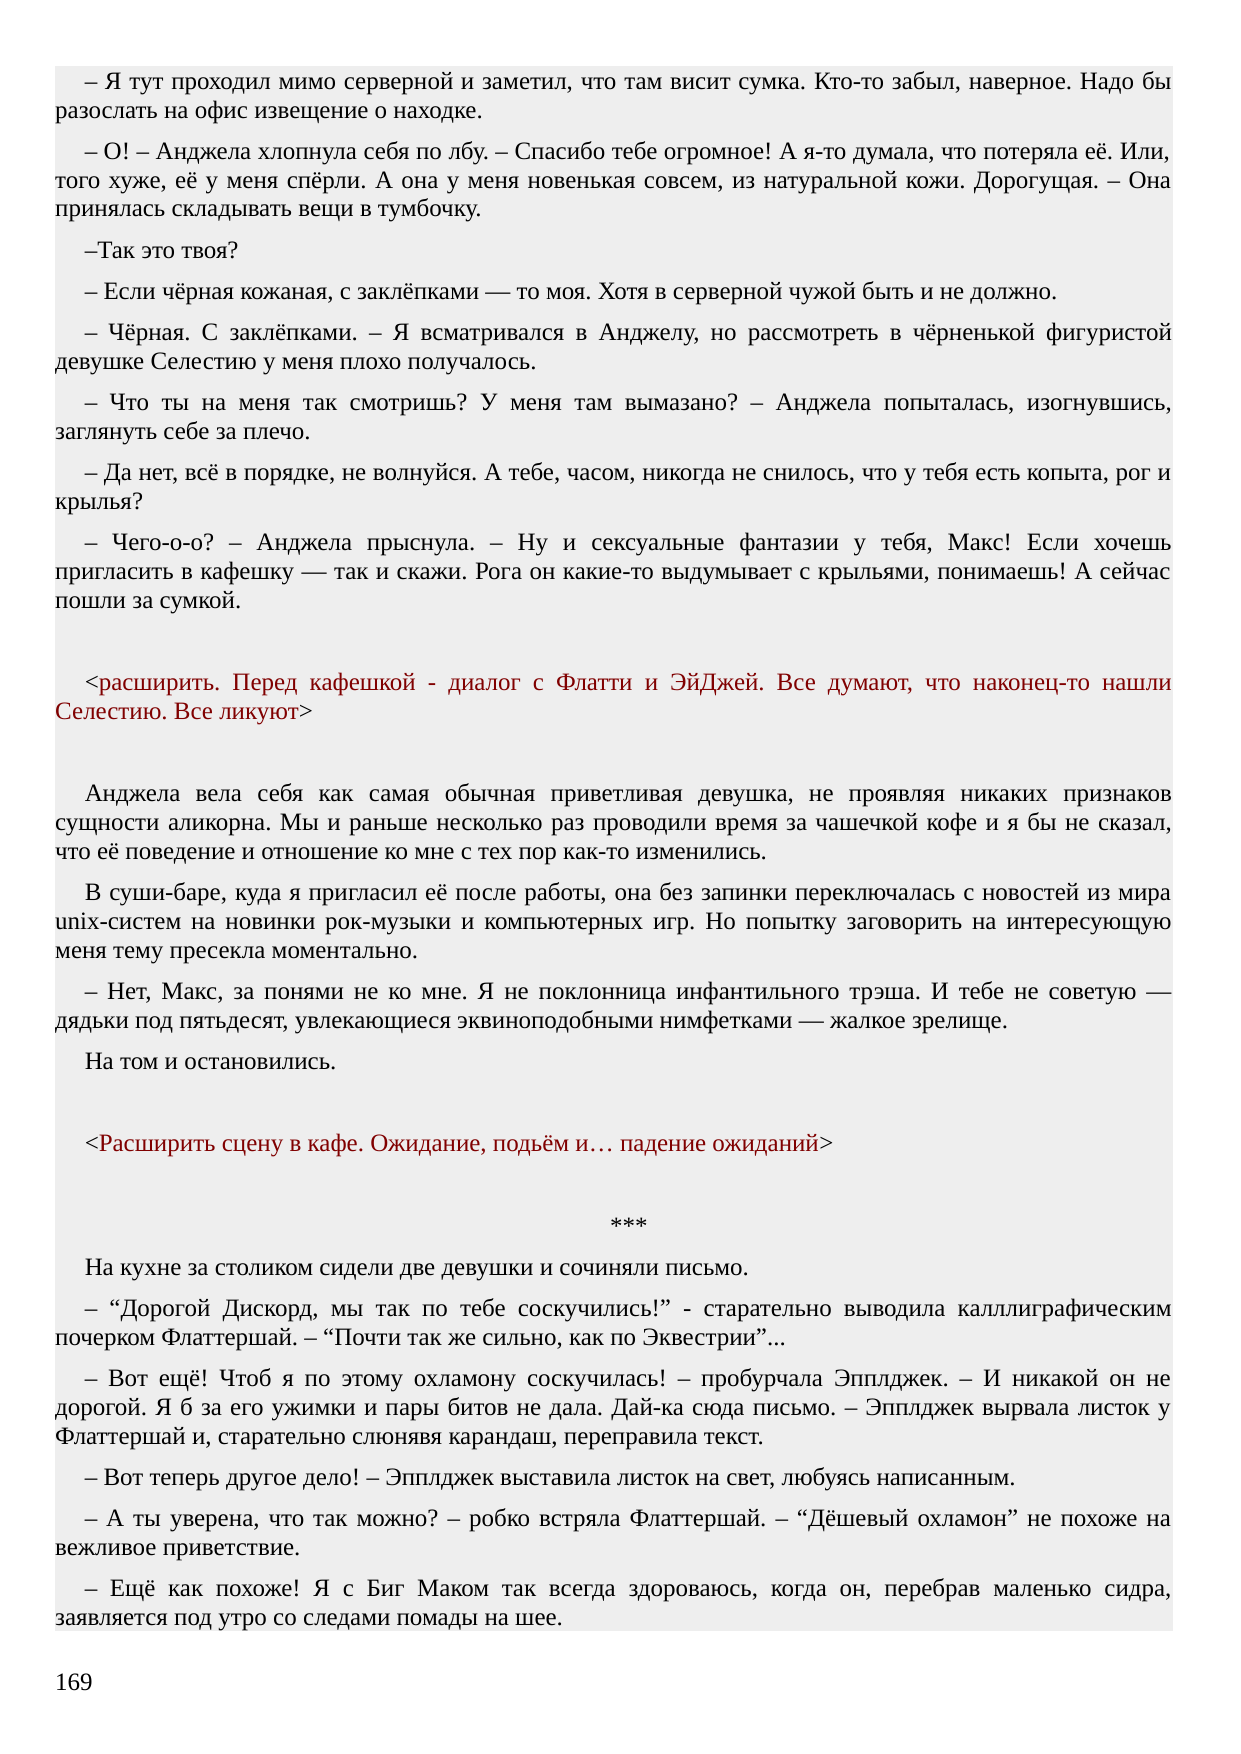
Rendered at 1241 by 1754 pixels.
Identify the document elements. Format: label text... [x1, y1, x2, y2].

text – Что ты на меня так смотришь? У меня там вымазано? – Анджела попыталась, изогнувшись, заглянуть себе за плечо. [55, 387, 1173, 445]
text В суши-баре, куда я пригласил её после работы, она без запинки переключалась с новостей из мира unix-систем на новинки рок-музыки и компьютерных игр. Но попытку заговорить на интересующую меня тему пресекла моментально. [55, 877, 1173, 963]
text – Вот теперь другое дело! – Эпплджек выставила листок на свет, любуясь написанным. [55, 1462, 1173, 1491]
text На кухне за столиком сидели две девушки и сочиняли письмо. [55, 1252, 1173, 1281]
text – Ещё как похоже! Я с Биг Маком так всегда здороваюсь, когда он, перебрав маленько сидра, заявляется под утро со следами помады на шее. [55, 1573, 1173, 1631]
text – А ты уверена, что так можно? – робко встряла Флаттершай. – “Дёшевый охламон” не похоже на вежливое приветствие. [55, 1503, 1173, 1561]
text <расширить. Перед кафешкой - диалог с Флатти и ЭйДжей. Все думают, что наконец-то нашли Селестию. Все ликуют> [55, 667, 1173, 725]
text – Если чёрная кожаная, с заклёпками — то моя. Хотя в серверной чужой быть и не должно. [55, 276, 1173, 305]
text – О! – Анджела хлопнула себя по лбу. – Спасибо тебе огромное! А я-то думала, что потеряла её. Или, того хуже, её у меня спёрли. А она у меня новенькая совсем, из натуральной кожи. Дорогущая. – Она принялась складывать вещи в тумбочку. [55, 136, 1173, 222]
text – Чёрная. С заклёпками. – Я всматривался в Анджелу, но рассмотреть в чёрненькой фигуристой девушке Селестию у меня плохо получалось. [55, 317, 1173, 375]
text – Нет, Макс, за понями не ко мне. Я не поклонница инфантильного трэша. И тебе не советую — дядьки под пятьдесят, увлекающиеся эквиноподобными нимфетками — жалкое зрелище. [55, 976, 1173, 1033]
text – Вот ещё! Чтоб я по этому охламону соскучилась! – пробурчала Эпплджек. – И никакой он не дорогой. Я б за его ужимки и пары битов не дала. Дай-ка сюда письмо. – Эпплджек вырвала листок у Флаттершай и, старательно слюнявя карандаш, переправила текст. [55, 1363, 1173, 1450]
text – “Дорогой Дискорд, мы так по тебе соскучились!” - старательно выводила калллиграфическим почерком Флаттершай. – “Почти так же сильно, как по Эквестрии”... [55, 1293, 1173, 1351]
text –Так это твоя? [55, 235, 1173, 263]
text На том и остановились. [55, 1046, 1173, 1075]
text Анджела вела себя как самая обычная приветливая девушка, не проявляя никаких признаков сущности аликорна. Мы и раньше несколько раз проводили время за чашечкой кофе и я бы не сказал, что её поведение и отношение ко мне с тех пор как-то изменились. [55, 778, 1173, 865]
text – Чего-о-о? – Анджела прыснула. – Ну и сексуальные фантазии у тебя, Макс! Если хочешь пригласить в кафешку — так и скажи. Рога он какие-то выдумывает с крыльями, понимаешь! А сейчас пошли за сумкой. [55, 527, 1173, 613]
text – Я тут проходил мимо серверной и заметил, что там висит сумка. Кто-то забыл, наверное. Надо бы разослать на офис извещение о находке. [55, 66, 1173, 123]
text <Расширить сцену в кафе. Ожидание, подьём и… падение ожиданий> [55, 1128, 1173, 1157]
text *** [55, 1211, 1173, 1240]
text – Да нет, всё в порядке, не волнуйся. А тебе, часом, никогда не снилось, что у тебя есть копыта, рог и крылья? [55, 457, 1173, 515]
